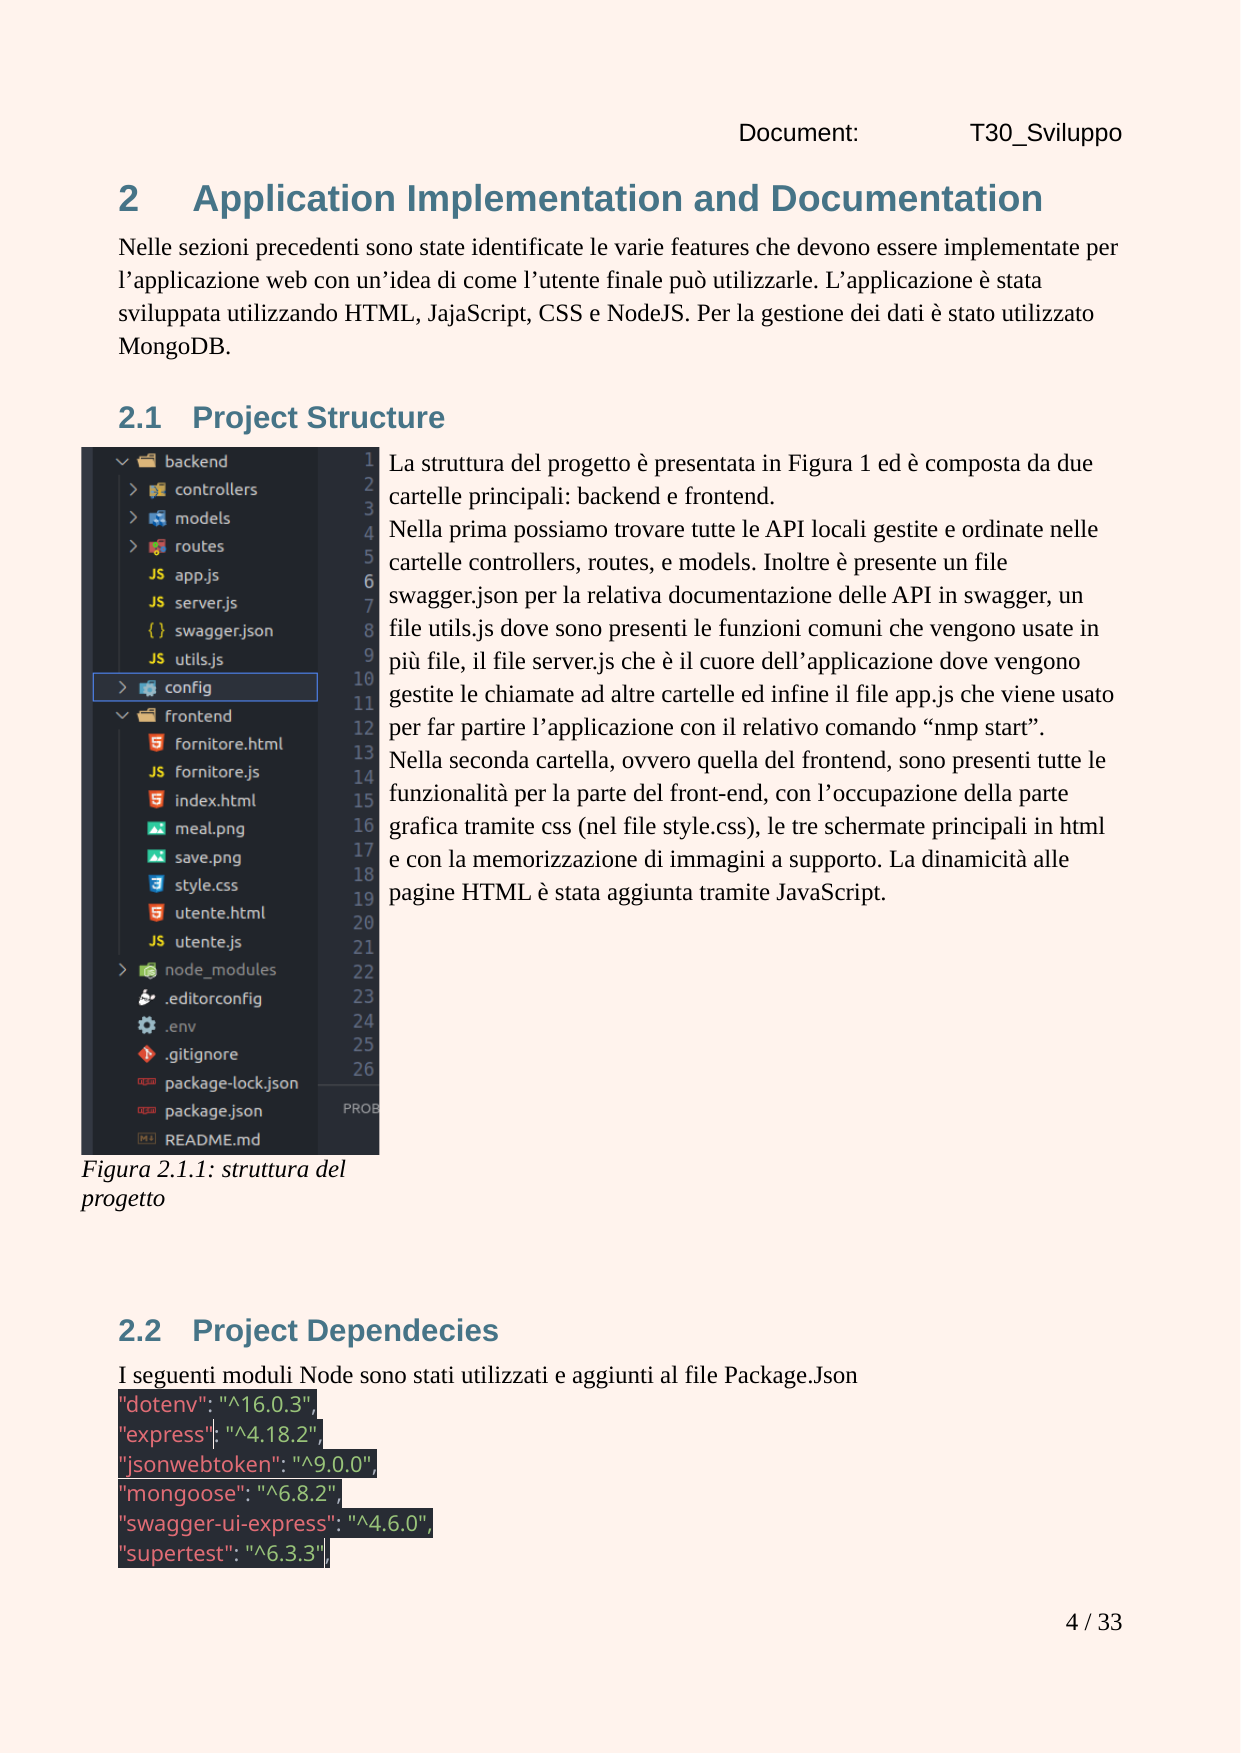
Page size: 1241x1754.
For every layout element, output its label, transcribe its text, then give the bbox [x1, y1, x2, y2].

text La struttura del progetto è presentata in Figura 1 ed è composta da due cartelle principali: backend e frontend. [380, 448, 1122, 510]
subtitle Application Implementation and Documentation [118, 176, 1122, 219]
text I seguenti moduli Node sono stati utilizzati e aggiunti al file Package.Json "dotenv": "^16.0.3", [118, 1360, 1122, 1419]
picture [81, 447, 380, 1155]
text [74, 453, 388, 1221]
text "express": "^4.18.2", [118, 1419, 1122, 1449]
text Figura 2.1.1: struttura del progetto [81, 1155, 379, 1212]
text "supertest": "^6.3.3", [118, 1538, 1122, 1568]
text Nelle sezioni precedenti sono state identificate le varie features che devono essere implementate per l’applicazione web con un’idea di come l’utente finale può utilizzarle. L’applicazione è stata sviluppata utilizzando HTML, JajaScript, CSS e NodeJS. Per la gestione dei dati è stato utilizzato MongoDB. [118, 232, 1122, 360]
subtitle Project Dependecies [118, 1312, 1122, 1348]
text Nella prima possiamo trovare tutte le API locali gestite e ordinate nelle cartelle controllers, routes, e models. Inoltre è presente un file swagger.json per la relativa documentazione delle API in swagger, un file utils.js dove sono presenti le funzioni comuni che vengono usate in più file, il file server.js che è il cuore dell’applicazione dove vengono gestite le chiamate ad altre cartelle ed infine il file app.js che viene usato per far partire l’applicazione con il relativo comando “nmp start”. Nella seconda cartella, ovvero quella del frontend, sono presenti tutte le funzionalità per la parte del front-end, con l’occupazione della parte grafica tramite css (nel file style.css), le tre schermate principali in html e con la memorizzazione di immagini a supporto. La dinamicità alle pagine HTML è stata aggiunta tramite JavaScript. [389, 514, 1122, 906]
text "jsonwebtoken": "^9.0.0", [118, 1449, 1122, 1478]
subtitle Project Structure [118, 399, 1122, 435]
text "mongoose": "^6.8.2", [118, 1478, 1122, 1508]
text "swagger-ui-express": "^4.6.0", [118, 1508, 1122, 1538]
